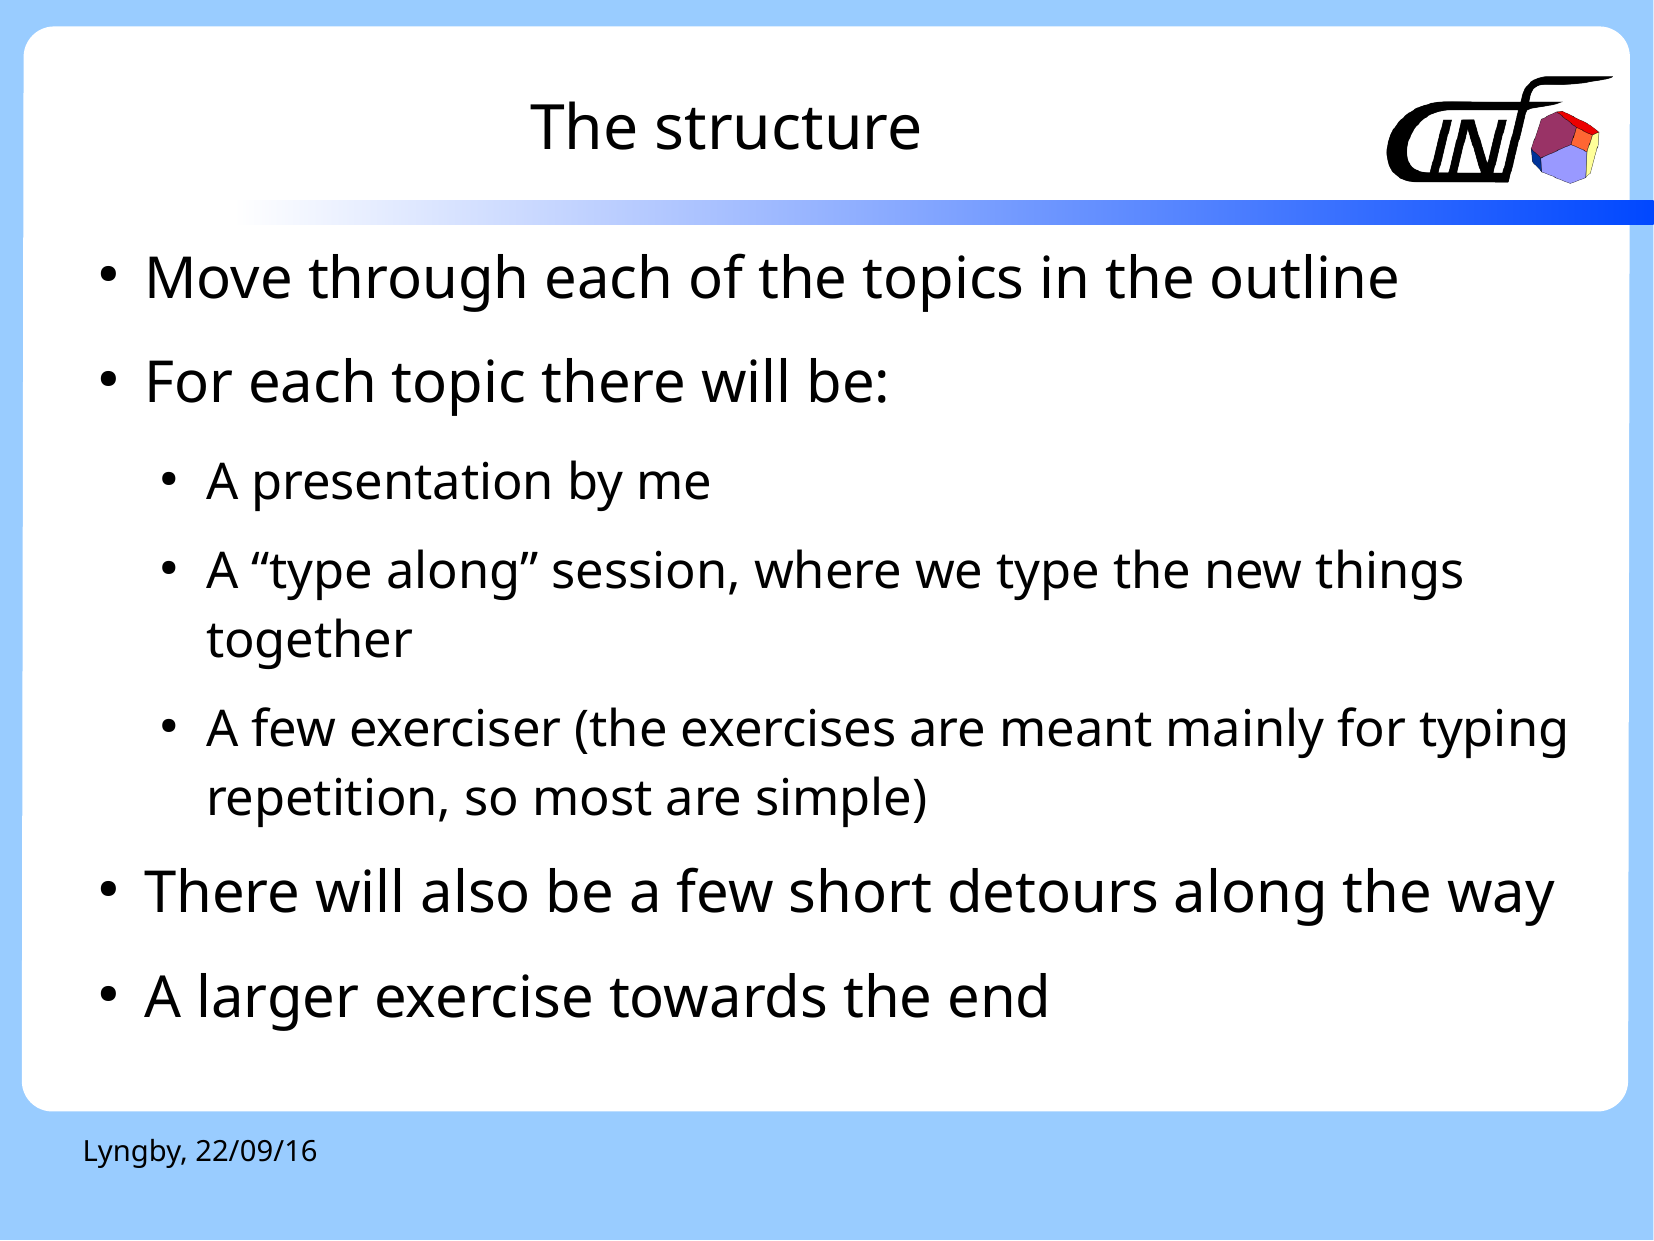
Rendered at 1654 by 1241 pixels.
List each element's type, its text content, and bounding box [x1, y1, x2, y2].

title The structure [82, 49, 1371, 201]
picture [1386, 76, 1613, 184]
list Move through each of the topics in the outline For each topic there will be: A presentation by me A “type along” session, where we type the new things together A few exerciser (the exercises are meant mainly for typing repetition, so most are simple) There will also be a few short detours along the way A larger exercise towards the end [82, 236, 1571, 1055]
